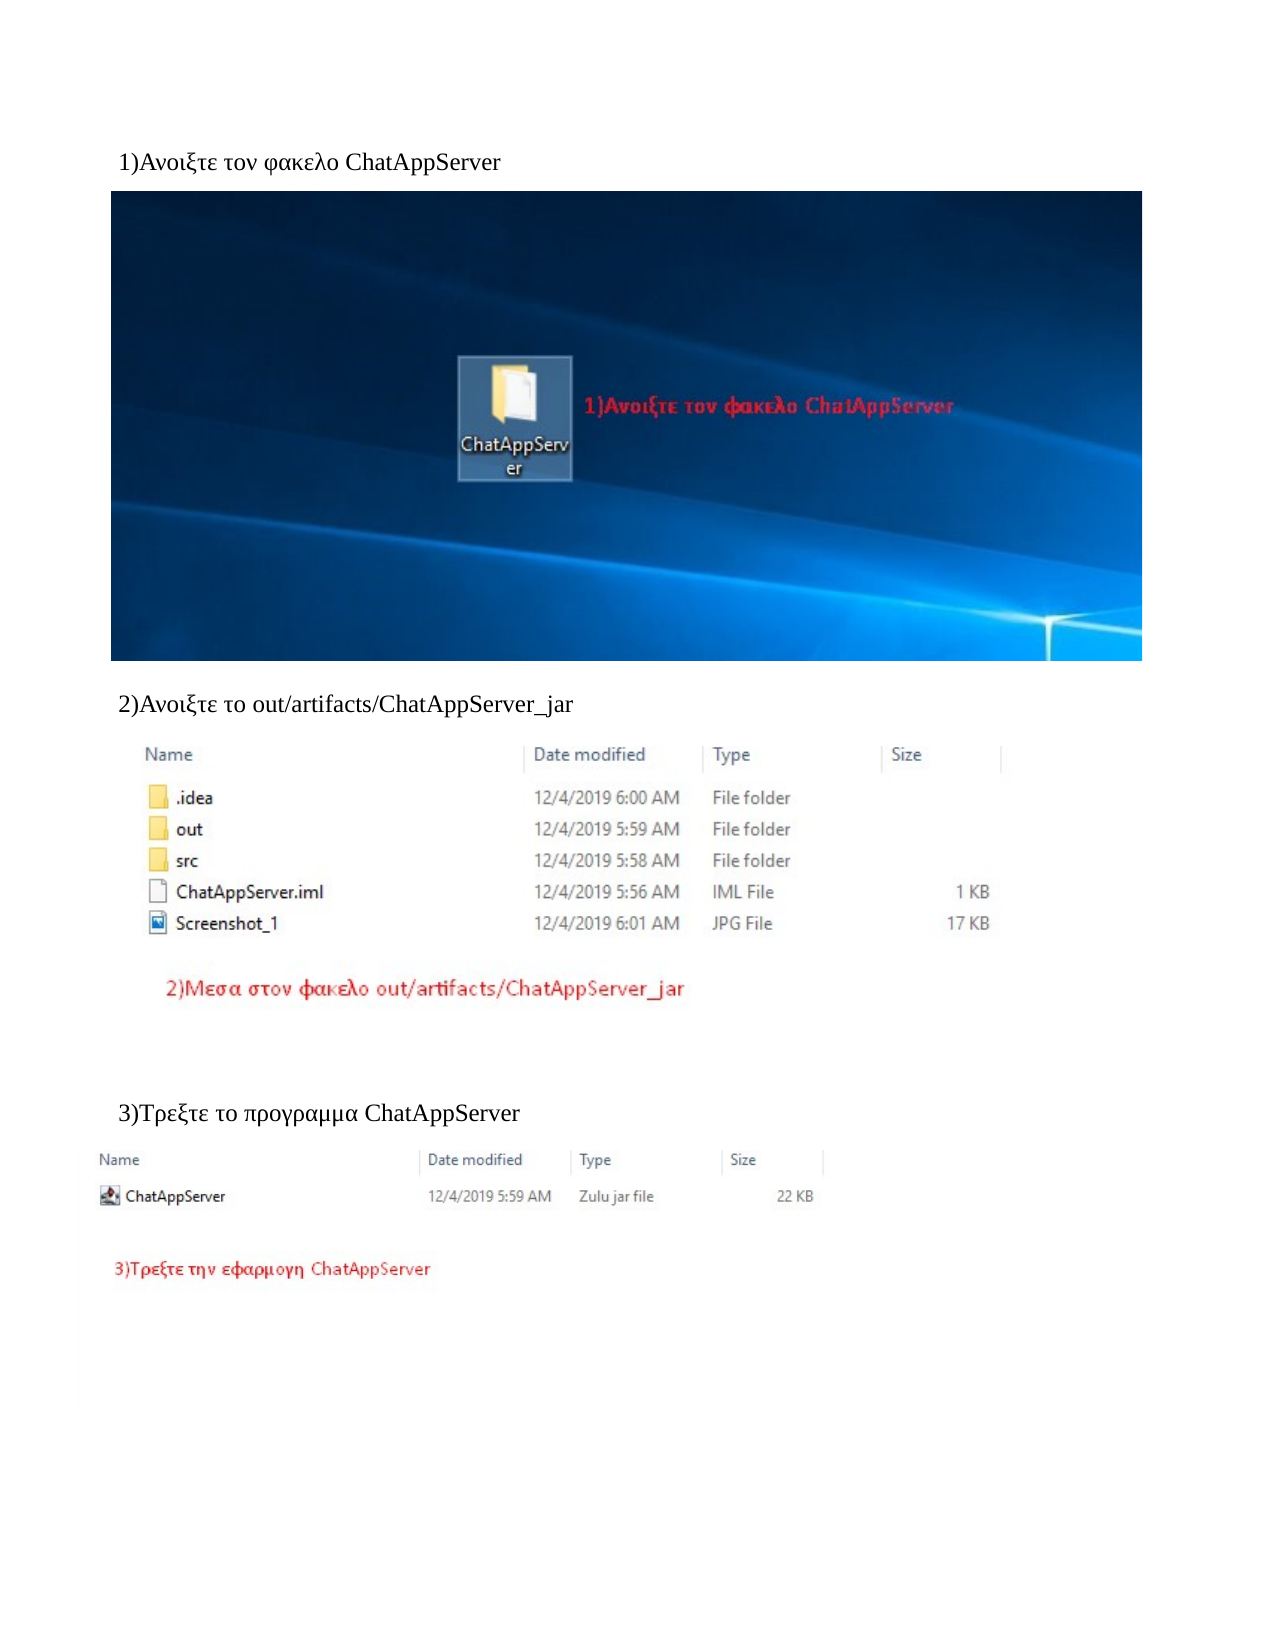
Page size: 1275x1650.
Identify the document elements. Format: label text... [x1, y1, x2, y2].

text 3)Τρεξτε το προγραμμα ChatAppServer [118, 1099, 1157, 1127]
text 2)Ανοιξτε το out/artifacts/ChatAppServer_jar [118, 689, 1157, 718]
picture [118, 746, 1157, 1099]
text 1)Ανοιξτε τον φακελο ChatAppServer [118, 147, 1157, 176]
picture [76, 1150, 1115, 1414]
picture [111, 191, 1143, 661]
